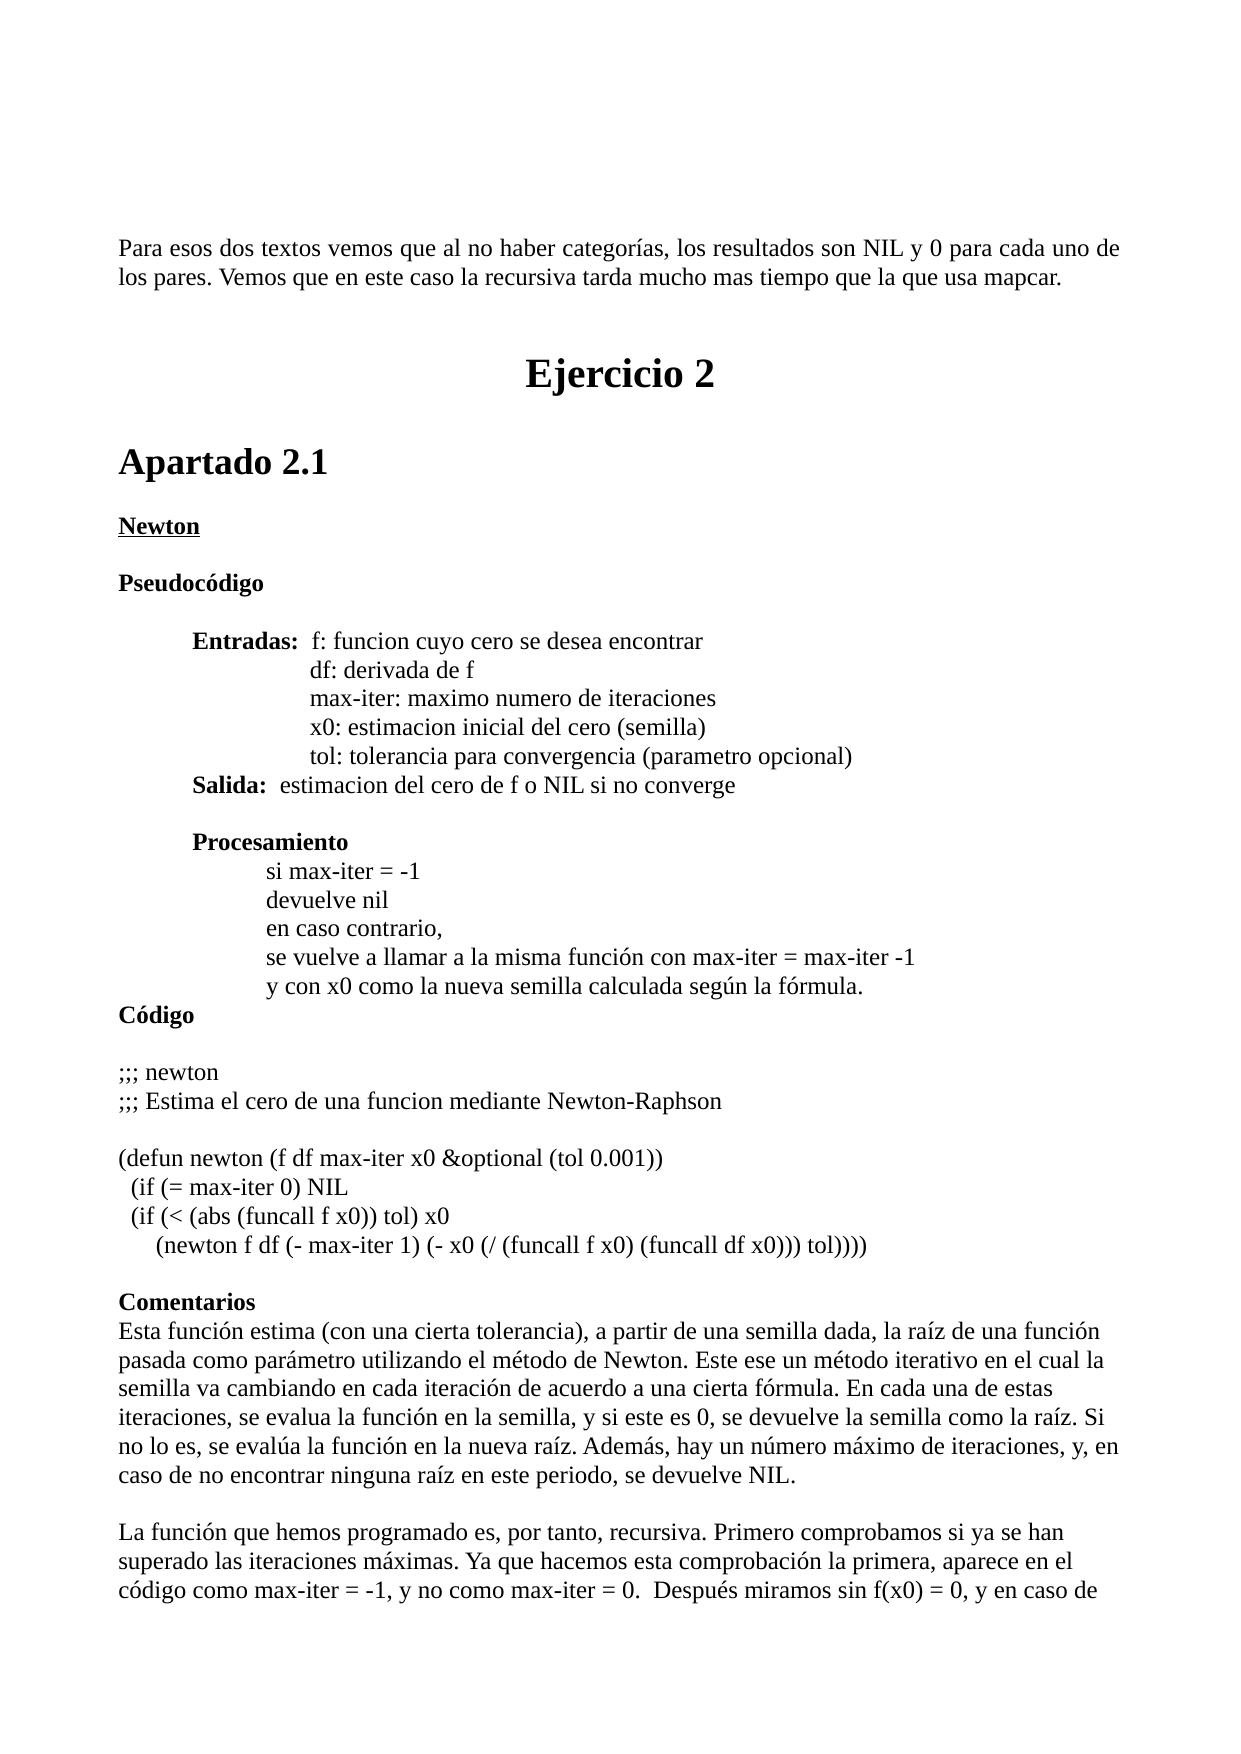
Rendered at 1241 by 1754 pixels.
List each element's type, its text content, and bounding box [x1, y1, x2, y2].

text ;;; newton [118, 1057, 1122, 1086]
text tol: tolerancia para convergencia (parametro opcional) [118, 741, 1122, 770]
text La función que hemos programado es, por tanto, recursiva. Primero comprobamos si ya se han superado las iteraciones máximas. Ya que hacemos esta comprobación la primera, aparece en el código como max-iter = -1, y no como max-iter = 0. Después miramos sin f(x0) = 0, y en caso de [118, 1517, 1122, 1603]
text Código [118, 1000, 1122, 1028]
text Apartado 2.1 [118, 439, 1122, 482]
text en caso contrario, [118, 913, 1122, 942]
text se vuelve a llamar a la misma función con max-iter = max-iter -1 [118, 942, 1122, 971]
text (newton f df (- max-iter 1) (- x0 (/ (funcall f x0) (funcall df x0))) tol)))) [118, 1230, 1122, 1258]
text x0: estimacion inicial del cero (semilla) [118, 712, 1122, 741]
text (defun newton (f df max-iter x0 &optional (tol 0.001)) [118, 1143, 1122, 1172]
text y con x0 como la nueva semilla calculada según la fórmula. [118, 971, 1122, 1000]
text Entradas: f: funcion cuyo cero se desea encontrar [118, 626, 1122, 655]
text df: derivada de f [118, 655, 1122, 683]
text devuelve nil [118, 885, 1122, 913]
text Para esos dos textos vemos que al no haber categorías, los resultados son NIL y 0 para cada uno de los pares. Vemos que en este caso la recursiva tarda mucho mas tiempo que la que usa mapcar. [118, 233, 1122, 291]
text si max-iter = -1 [118, 856, 1122, 885]
text Pseudocódigo [118, 568, 1122, 597]
text Esta función estima (con una cierta tolerancia), a partir de una semilla dada, la raíz de una función pasada como parámetro utilizando el método de Newton. Este ese un método iterativo en el cual la semilla va cambiando en cada iteración de acuerdo a una cierta fórmula. En cada una de estas iteraciones, se evalua la función en la semilla, y si este es 0, se devuelve la semilla como la raíz. Si no lo es, se evalúa la función en la nueva raíz. Además, hay un número máximo de iteraciones, y, en caso de no encontrar ninguna raíz en este periodo, se devuelve NIL. [118, 1316, 1122, 1488]
text Procesamiento [118, 827, 1122, 856]
text max-iter: maximo numero de iteraciones [118, 683, 1122, 712]
text (if (= max-iter 0) NIL [118, 1172, 1122, 1201]
text Salida: estimacion del cero de f o NIL si no converge [118, 770, 1122, 798]
text Ejercicio 2 [118, 348, 1122, 396]
text (if (< (abs (funcall f x0)) tol) x0 [118, 1201, 1122, 1230]
text Newton [118, 511, 1122, 540]
text Comentarios [118, 1287, 1122, 1316]
text ;;; Estima el cero de una funcion mediante Newton-Raphson [118, 1086, 1122, 1115]
